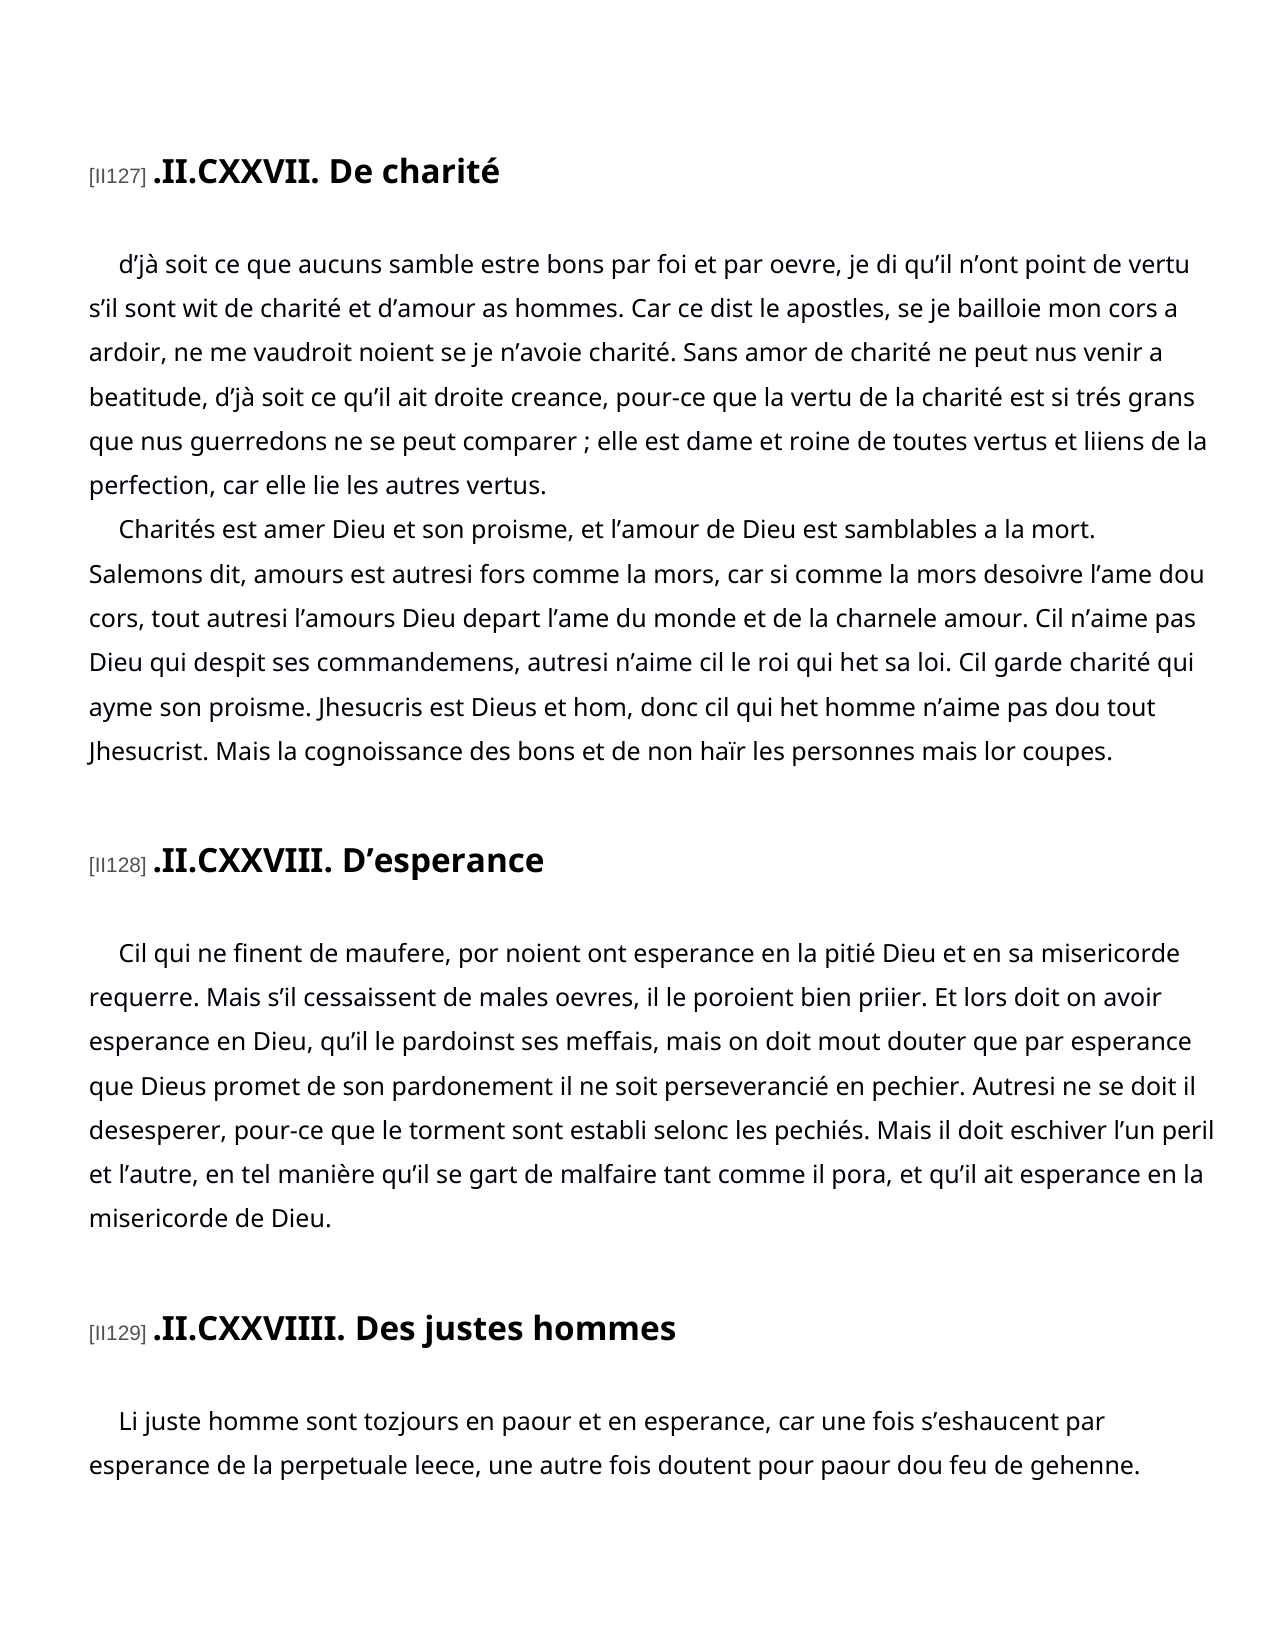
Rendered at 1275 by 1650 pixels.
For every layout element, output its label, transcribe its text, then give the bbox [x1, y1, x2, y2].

text d’jà soit ce que aucuns samble estre bons par foi et par oevre, je di qu’il n’ont point de vertu s’il sont wit de charité et d’amour as hommes. Car ce dist le apostles, se je bailloie mon cors a ardoir, ne me vaudroit noient se je n’avoie charité. Sans amor de charité ne peut nus venir a beatitude, d’jà soit ce qu’il ait droite creance, pour-ce que la vertu de la charité est si trés grans que nus guerredons ne se peut comparer ; elle est dame et roine de toutes vertus et liiens de la perfection, car elle lie les autres vertus. [89, 246, 1216, 502]
text Cil qui ne finent de maufere, por noient ont esperance en la pitié Dieu et en sa misericorde requerre. Mais s’il cessaissent de males oevres, il le poroient bien priier. Et lors doit on avoir esperance en Dieu, qu’il le pardoinst ses meffais, mais on doit mout douter que par esperance que Dieus promet de son pardonement il ne soit perseverancié en pechier. Autresi ne se doit il desesperer, pour-ce que le torment sont establi selonc les pechiés. Mais il doit eschiver l’un peril et l’autre, en tel manière qu’il se gart de malfaire tant comme il pora, et qu’il ait esperance en la misericorde de Dieu. [89, 936, 1216, 1235]
subtitle [II129] .II.CXXVIIII. Des justes hommes [89, 1304, 1216, 1350]
text Li juste homme sont tozjours en paour et en esperance, car une fois s’eshaucent par esperance de la perpetuale leece, une autre fois doutent pour paour dou feu de gehenne. [89, 1403, 1216, 1482]
subtitle [II128] .II.CXXVIII. D’esperance [89, 837, 1216, 882]
subtitle [II127] .II.CXXVII. De charité [89, 148, 1216, 193]
text Charités est amer Dieu et son proisme, et l’amour de Dieu est samblables a la mort. Salemons dit, amours est autresi fors comme la mors, car si comme la mors desoivre l’ame dou cors, tout autresi l’amours Dieu depart l’ame du monde et de la charnele amour. Cil n’aime pas Dieu qui despit ses commandemens, autresi n’aime cil le roi qui het sa loi. Cil garde charité qui ayme son proisme. Jhesucris est Dieus et hom, donc cil qui het homme n’aime pas dou tout Jhesucrist. Mais la cognoissance des bons et de non haïr les personnes mais lor coupes. [89, 512, 1216, 767]
